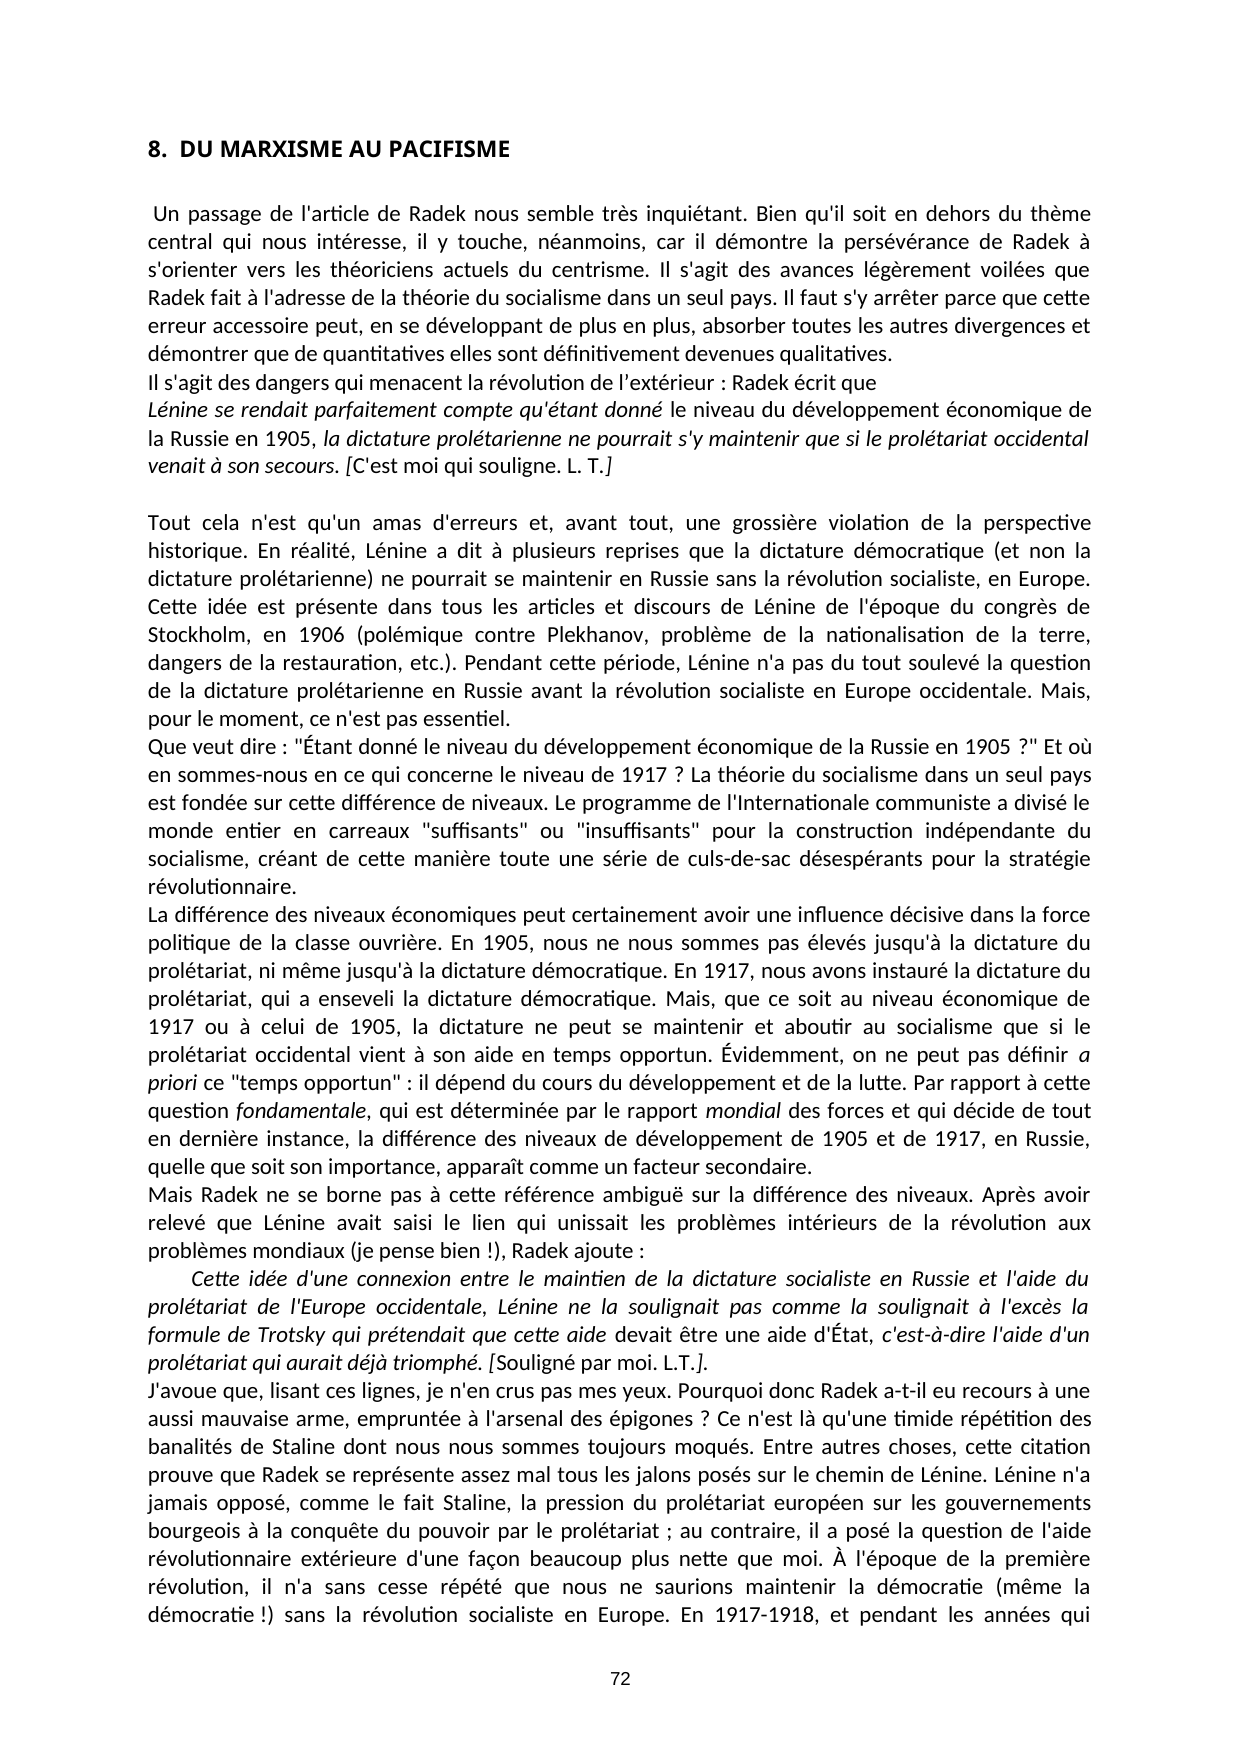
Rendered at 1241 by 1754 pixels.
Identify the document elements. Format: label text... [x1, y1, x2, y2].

text J'avoue que, lisant ces lignes, je n'en crus pas mes yeux. Pourquoi donc Radek a-t-il eu recours à une aussi mauvaise arme, empruntée à l'arsenal des épigones ? Ce n'est là qu'une timide répétition des banalités de Staline dont nous nous sommes toujours moqués. Entre autres choses, cette citation prouve que Radek se représente assez mal tous les jalons posés sur le chemin de Lénine. Lénine n'a jamais opposé, comme le fait Staline, la pression du prolétariat européen sur les gouvernements bourgeois à la conquête du pouvoir par le prolétariat ; au contraire, il a posé la question de l'aide révolutionnaire extérieure d'une façon beaucoup plus nette que moi. À l'époque de la première révolution, il n'a sans cesse répété que nous ne saurions maintenir la démocratie (même la démocratie !) sans la révolution socialiste en Europe. En 1917-1918, et pendant les années qui [148, 1376, 1093, 1628]
text Il s'agit des dangers qui menacent la révolution de l’extérieur : Radek écrit que [148, 368, 1093, 396]
list Cette idée d'une connexion entre le maintien de la dictature socialiste en Russie et l'aide du prolétariat de l'Europe occidentale, Lénine ne la soulignait pas comme la soulignait à l'excès la formule de Trotsky qui prétendait que cette aide devait être une aide d'État, c'est-à-dire l'aide d'un prolétariat qui aurait déjà triomphé. [Souligné par moi. L.T.]. [110, 1264, 1093, 1376]
text Lénine se rendait parfaitement compte qu'étant donné le niveau du développement économique de la Russie en 1905, la dictature prolétarienne ne pourrait s'y maintenir que si le prolétariat occidental venait à son secours. [C'est moi qui souligne. L. T.] [148, 396, 1093, 480]
text Un passage de l'article de Radek nous semble très inquiétant. Bien qu'il soit en dehors du thème central qui nous intéresse, il y touche, néanmoins, car il démontre la persévérance de Radek à s'orienter vers les théoriciens actuels du centrisme. Il s'agit des avances légèrement voilées que Radek fait à l'adresse de la théorie du socialisme dans un seul pays. Il faut s'y arrêter parce que cette erreur accessoire peut, en se développant de plus en plus, absorber toutes les autres divergences et démontrer que de quantitatives elles sont définitivement devenues qualitatives. [148, 199, 1093, 368]
subtitle 8. DU MARXISME AU PACIFISME [148, 133, 1093, 164]
text Mais Radek ne se borne pas à cette référence ambiguë sur la différence des niveaux. Après avoir relevé que Lénine avait saisi le lien qui unissait les problèmes intérieurs de la révolution aux problèmes mondiaux (je pense bien !), Radek ajoute : [148, 1180, 1093, 1264]
text La différence des niveaux économiques peut certainement avoir une influence décisive dans la force politique de la classe ouvrière. En 1905, nous ne nous sommes pas élevés jusqu'à la dictature du prolétariat, ni même jusqu'à la dictature démocratique. En 1917, nous avons instauré la dictature du prolétariat, qui a enseveli la dictature démocratique. Mais, que ce soit au niveau économique de 1917 ou à celui de 1905, la dictature ne peut se maintenir et aboutir au socialisme que si le prolétariat occidental vient à son aide en temps opportun. Évidemment, on ne peut pas définir a priori ce "temps opportun" : il dépend du cours du développement et de la lutte. Par rapport à cette question fondamentale, qui est déterminée par le rapport mondial des forces et qui décide de tout en dernière instance, la différence des niveaux de développement de 1905 et de 1917, en Russie, quelle que soit son importance, apparaît comme un facteur secondaire. [148, 900, 1093, 1180]
text Que veut dire : "Étant donné le niveau du développement économique de la Russie en 1905 ?" Et où en sommes-nous en ce qui concerne le niveau de 1917 ? La théorie du socialisme dans un seul pays est fondée sur cette différence de niveaux. Le programme de l'Internationale communiste a divisé le monde entier en carreaux "suffisants" ou "insuffisants" pour la construction indépendante du socialisme, créant de cette manière toute une série de culs-de-sac désespérants pour la stratégie révolutionnaire. [148, 732, 1093, 900]
text Tout cela n'est qu'un amas d'erreurs et, avant tout, une grossière violation de la perspective historique. En réalité, Lénine a dit à plusieurs reprises que la dictature démocratique (et non la dictature prolétarienne) ne pourrait se maintenir en Russie sans la révolution socialiste, en Europe. Cette idée est présente dans tous les articles et discours de Lénine de l'époque du congrès de Stockholm, en 1906 (polémique contre Plekhanov, problème de la nationalisation de la terre, dangers de la restauration, etc.). Pendant cette période, Lénine n'a pas du tout soulevé la question de la dictature prolétarienne en Russie avant la révolution socialiste en Europe occidentale. Mais, pour le moment, ce n'est pas essentiel. [148, 508, 1093, 732]
